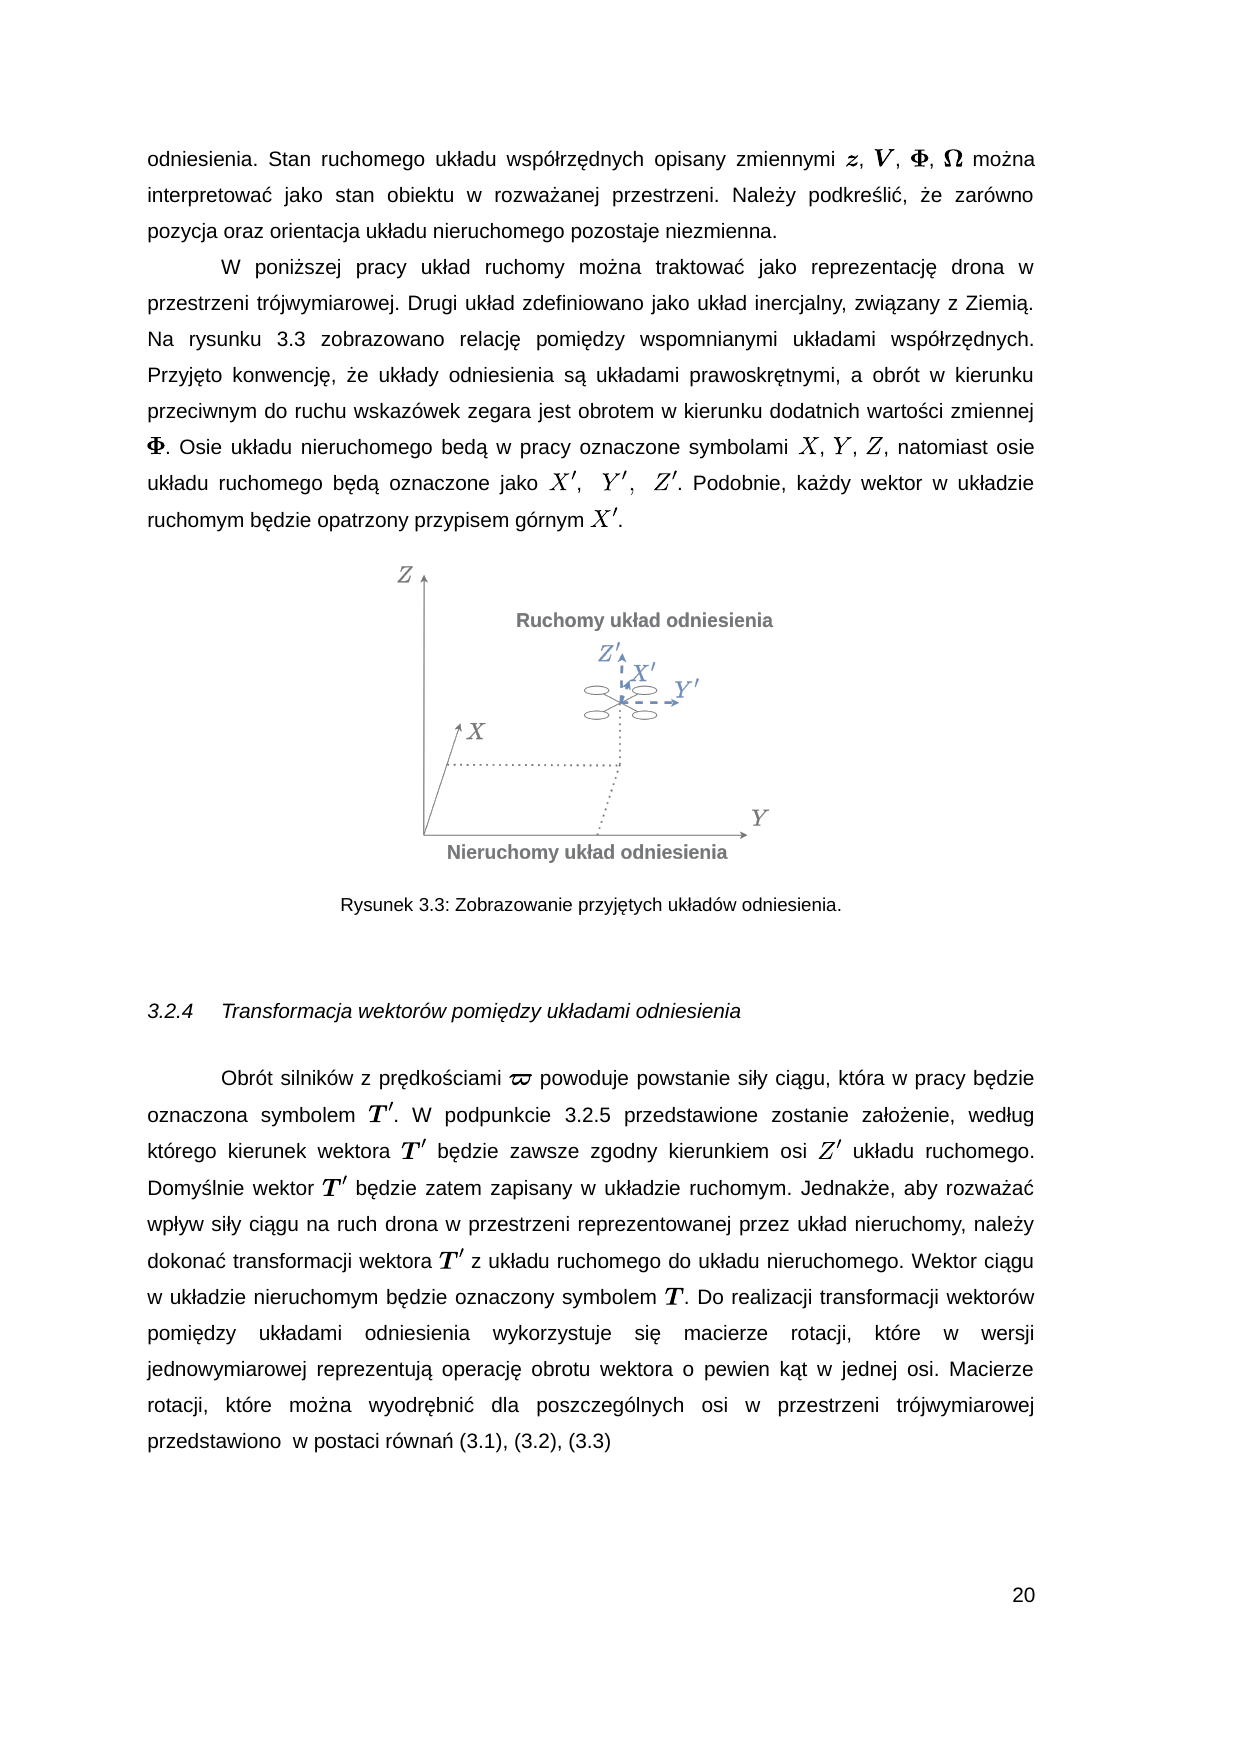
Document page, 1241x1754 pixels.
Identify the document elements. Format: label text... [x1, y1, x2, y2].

text Obrót silników z prędkościami powoduje powstanie siły ciągu, która w pracy będzie oznaczona symbolem . W podpunkcie 3.2.5 przedstawione zostanie założenie, według którego kierunek wektora będzie zawsze zgodny kierunkiem osi układu ruchomego. Domyślnie wektor będzie zatem zapisany w układzie ruchomym. Jednakże, aby rozważać wpływ siły ciągu na ruch drona w przestrzeni reprezentowanej przez układ nieruchomy, należy dokonać transformacji wektora z układu ruchomego do układu nieruchomego. Wektor ciągu w układzie nieruchomym będzie oznaczony symbolem . Do realizacji transformacji wektorów pomiędzy układami odniesienia wykorzystuje się macierze rotacji, które w wersji jednowymiarowej reprezentują operację obrotu wektora o pewien kąt w jednej osi. Macierze rotacji, które można wyodrębnić dla poszczególnych osi w przestrzeni trójwymiarowej przedstawiono w postaci równań (3.1), (3.2), (3.3) [147, 1066, 1035, 1453]
picture [396, 543, 786, 873]
text Rysunek 3.3: Zobrazowanie przyjętych układów odniesienia. [209, 894, 973, 916]
subtitle Transformacja wektorów pomiędzy układami odniesienia [147, 998, 1035, 1022]
text odniesienia. Stan ruchomego układu współrzędnych opisany zmiennymi , , , można interpretować jako stan obiektu w rozważanej przestrzeni. Należy podkreślić, że zarówno pozycja oraz orientacja układu nieruchomego pozostaje niezmienna. [147, 147, 1035, 243]
text W poniższej pracy układ ruchomy można traktować jako reprezentację drona w przestrzeni trójwymiarowej. Drugi układ zdefiniowano jako układ inercjalny, związany z Ziemią. Na rysunku 3.3 zobrazowano relację pomiędzy wspomnianymi układami współrzędnych. Przyjęto konwencję, że układy odniesienia są układami prawoskrętnymi, a obrót w kierunku przeciwnym do ruchu wskazówek zegara jest obrotem w kierunku dodatnich wartości zmiennej . Osie układu nieruchomego bedą w pracy oznaczone symbolami , , , natomiast osie układu ruchomego będą oznaczone jako , . Podobnie, każdy wektor w układzie ruchomym będzie opatrzony przypisem górnym . [147, 255, 1035, 531]
